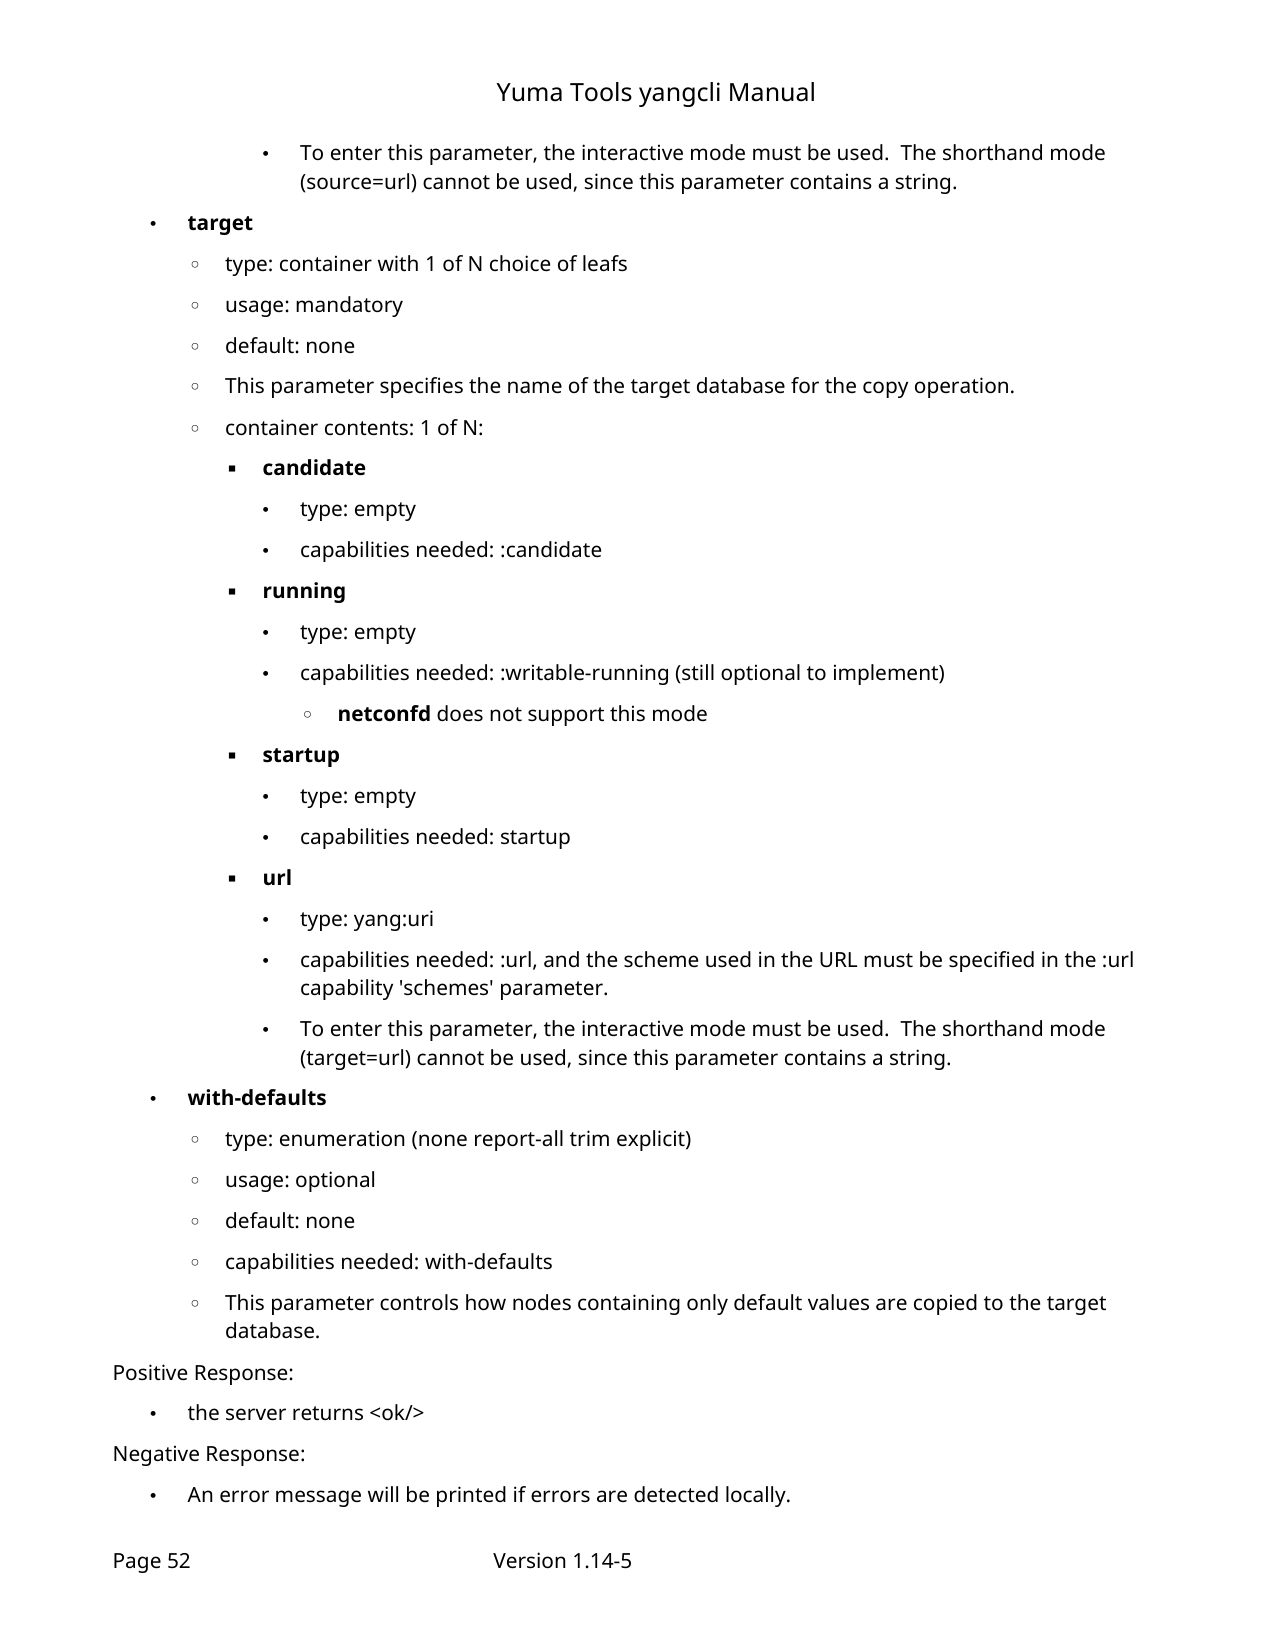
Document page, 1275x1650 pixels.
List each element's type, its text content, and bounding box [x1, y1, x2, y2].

list startup [225, 740, 1200, 768]
list url [225, 863, 1200, 891]
list target [150, 208, 1200, 236]
list candidate [225, 453, 1200, 482]
list default: none [187, 331, 1200, 359]
list the server returns <ok/> [150, 1398, 1200, 1427]
list usage: mandatory [187, 290, 1200, 318]
text Negative Response: [112, 1439, 1200, 1468]
list container contents: 1 of N: [187, 413, 1200, 441]
list capabilities needed: :url, and the scheme used in the URL must be specified in the :url capability 'schemes' parameter. [262, 945, 1200, 1002]
list capabilities needed: :candidate [262, 535, 1200, 564]
list default: none [187, 1206, 1200, 1235]
list with-defaults [150, 1083, 1200, 1112]
list netconfd does not support this mode [300, 699, 1200, 728]
list capabilities needed: startup [262, 822, 1200, 850]
list type: empty [262, 617, 1200, 646]
text Positive Response: [112, 1358, 1200, 1386]
list type: yang:uri [262, 904, 1200, 932]
list type: container with 1 of N choice of leafs [187, 249, 1200, 277]
list usage: optional [187, 1165, 1200, 1194]
list To enter this parameter, the interactive mode must be used. The shorthand mode (source=url) cannot be used, since this parameter contains a string. [262, 138, 1200, 195]
list type: enumeration (none report-all trim explicit) [187, 1124, 1200, 1153]
list capabilities needed: with-defaults [187, 1247, 1200, 1276]
list This parameter specifies the name of the target database for the copy operation. [187, 372, 1200, 400]
list capabilities needed: :writable-running (still optional to implement) [262, 658, 1200, 687]
list An error message will be printed if errors are detected locally. [150, 1480, 1200, 1509]
list This parameter controls how nodes containing only default values are copied to the target database. [187, 1288, 1200, 1345]
list type: empty [262, 781, 1200, 809]
list type: empty [262, 494, 1200, 523]
list To enter this parameter, the interactive mode must be used. The shorthand mode (target=url) cannot be used, since this parameter contains a string. [262, 1014, 1200, 1071]
list running [225, 576, 1200, 605]
